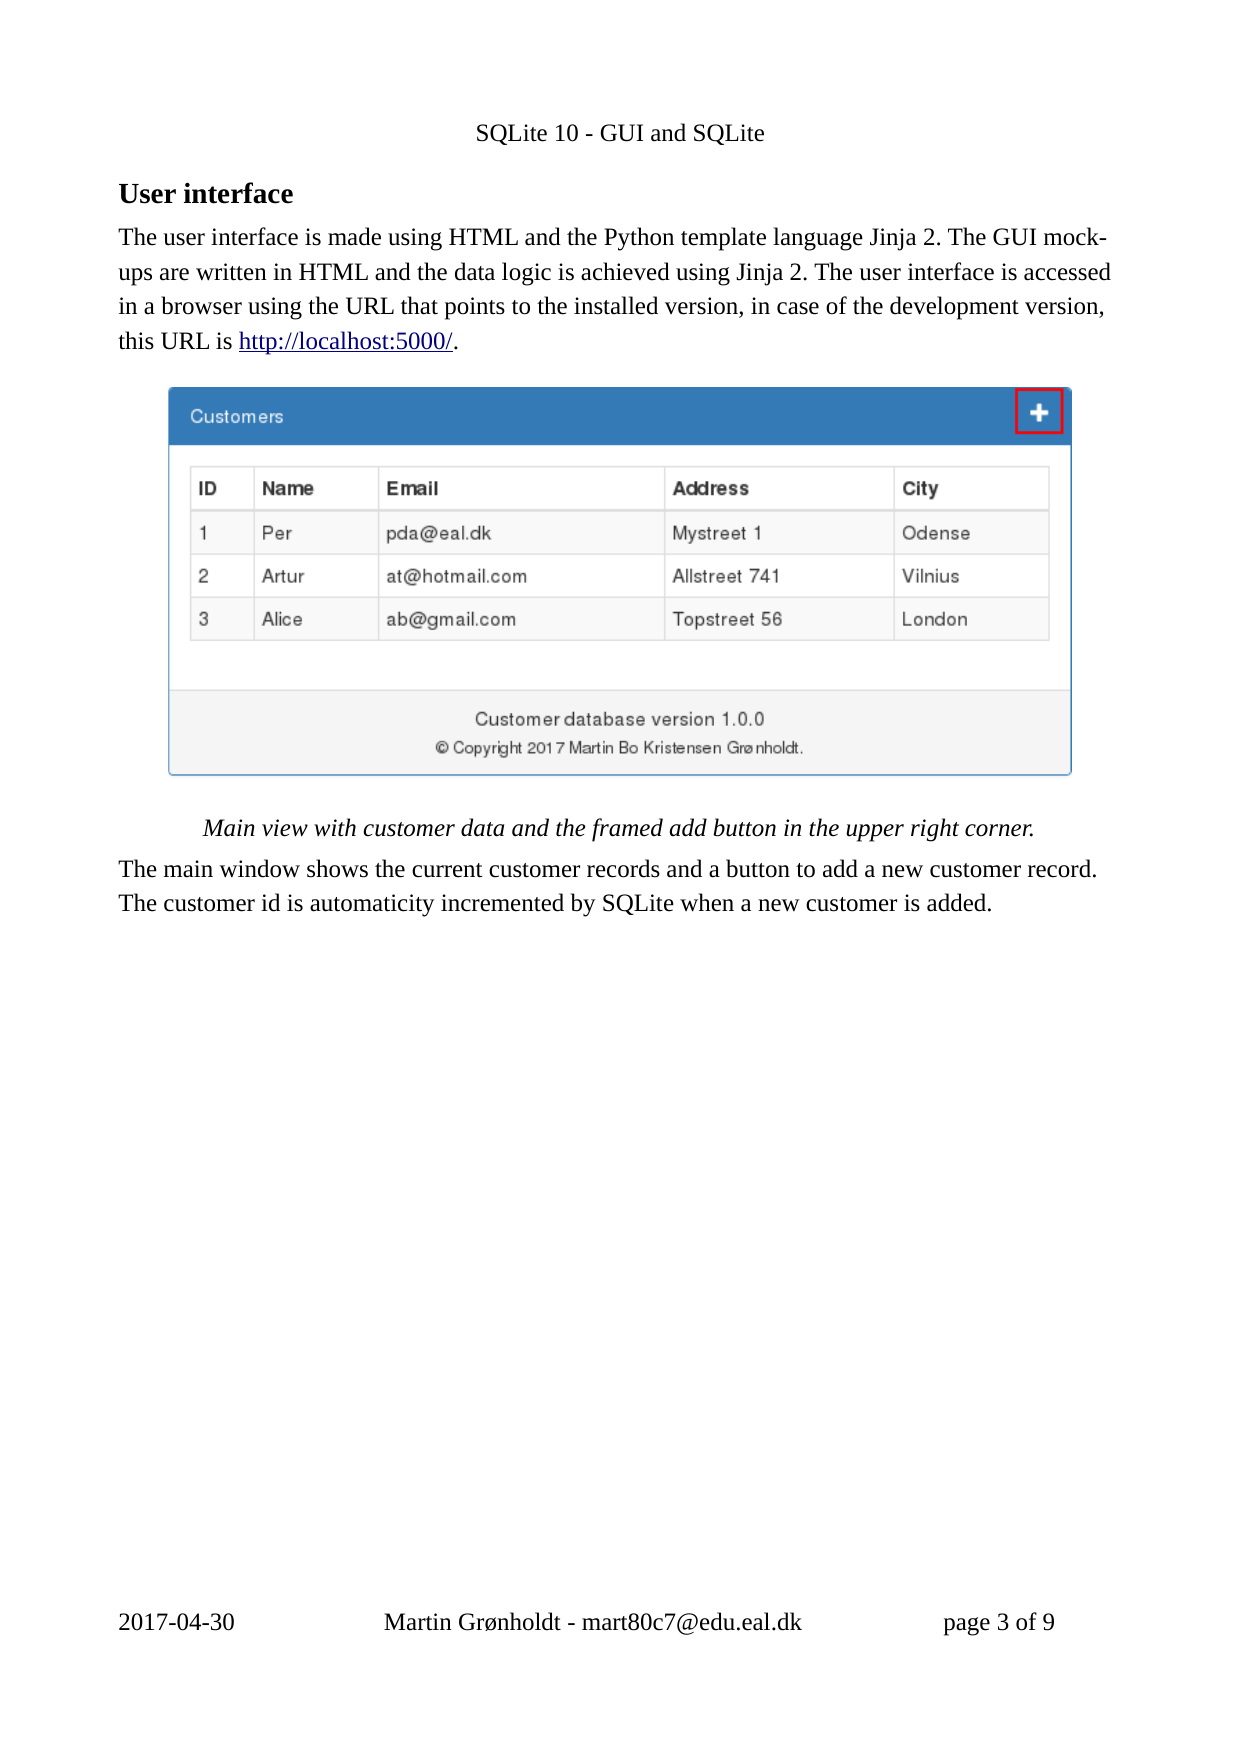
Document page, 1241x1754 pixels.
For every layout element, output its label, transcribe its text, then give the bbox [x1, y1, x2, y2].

picture [168, 387, 1072, 785]
subtitle User interface [118, 176, 1122, 210]
text The main window shows the current customer records and a button to add a new customer record. The customer id is automaticity incremented by SQLite when a new customer is added. [118, 375, 1122, 917]
text The user interface is made using HTML and the Python template language Jinja 2. The GUI mock-ups are written in HTML and the data logic is achieved using Jinja 2. The user interface is accessed in a browser using the URL that points to the installed version, in case of the development version, this URL is http://localhost:5000/. [118, 222, 1122, 354]
text Main view with customer data and the framed add button in the upper right corner. [168, 785, 1072, 842]
